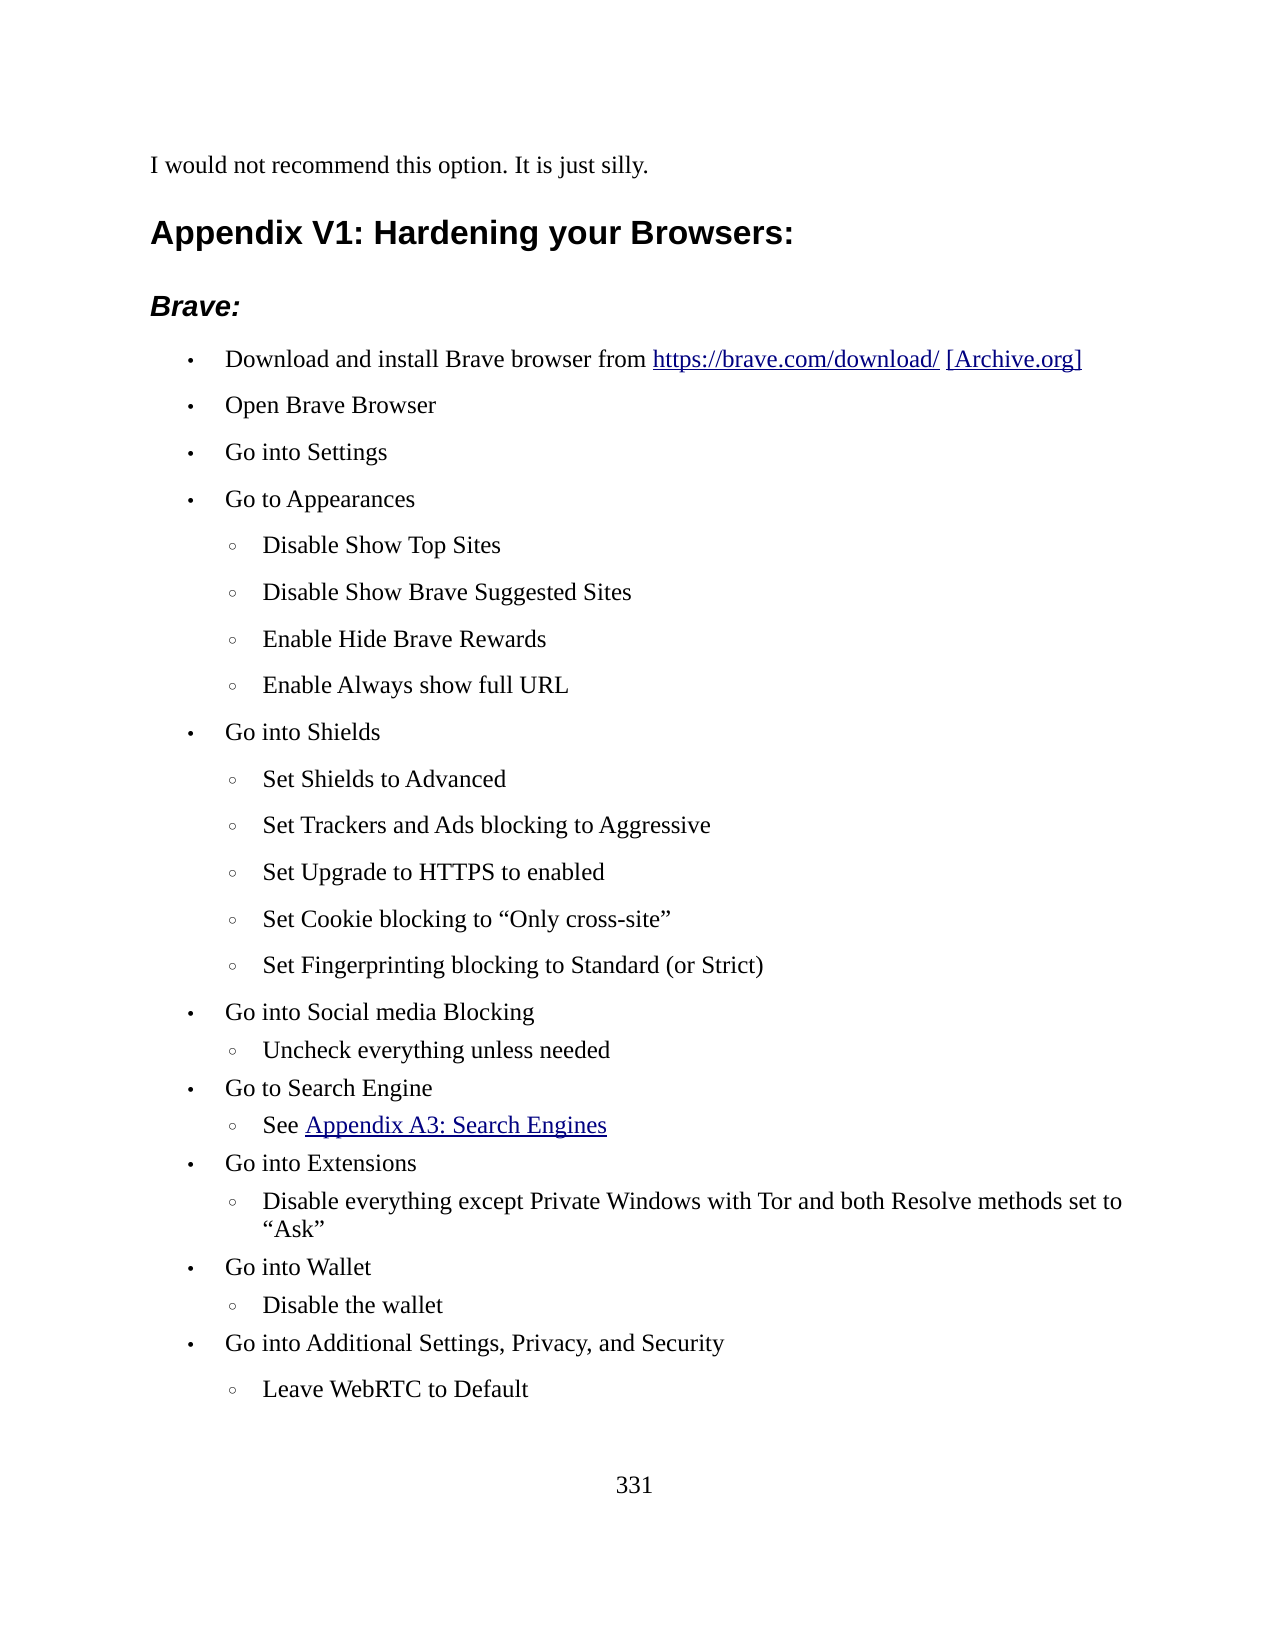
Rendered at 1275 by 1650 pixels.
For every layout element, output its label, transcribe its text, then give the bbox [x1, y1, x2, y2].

list Leave WebRTC to Default [225, 1374, 1125, 1403]
list Go to Appearances [187, 484, 1125, 513]
list Disable everything except Private Windows with Tor and both Resolve methods set to “Ask” [225, 1186, 1125, 1243]
list Go into Extensions [187, 1148, 1125, 1177]
list Uncheck everything unless needed [225, 1035, 1125, 1064]
subtitle Brave: [150, 289, 1125, 322]
list Go to Search Engine [187, 1073, 1125, 1101]
list Enable Always show full URL [225, 671, 1125, 699]
subtitle Appendix V1: Hardening your Browsers: [150, 213, 1125, 251]
list Go into Social media Blocking [187, 997, 1125, 1026]
list Set Trackers and Ads blocking to Aggressive [225, 811, 1125, 839]
list Set Cookie blocking to “Only cross-site” [225, 904, 1125, 933]
list Open Brave Browser [187, 391, 1125, 419]
list Go into Wallet [187, 1252, 1125, 1281]
list Disable Show Brave Suggested Sites [225, 577, 1125, 606]
list Enable Hide Brave Rewards [225, 624, 1125, 653]
text I would not recommend this option. It is just silly. [150, 150, 1125, 179]
list Set Shields to Advanced [225, 764, 1125, 793]
list Disable the wallet [225, 1290, 1125, 1319]
list See Appendix A3: Search Engines [225, 1110, 1125, 1139]
list Go into Settings [187, 437, 1125, 466]
list Download and install Brave browser from https://brave.com/download/ [Archive.org] [187, 344, 1125, 373]
list Go into Additional Settings, Privacy, and Security [187, 1328, 1125, 1356]
list Go into Shields [187, 717, 1125, 746]
list Set Upgrade to HTTPS to enabled [225, 857, 1125, 886]
list Disable Show Top Sites [225, 531, 1125, 559]
list Set Fingerprinting blocking to Standard (or Strict) [225, 951, 1125, 979]
